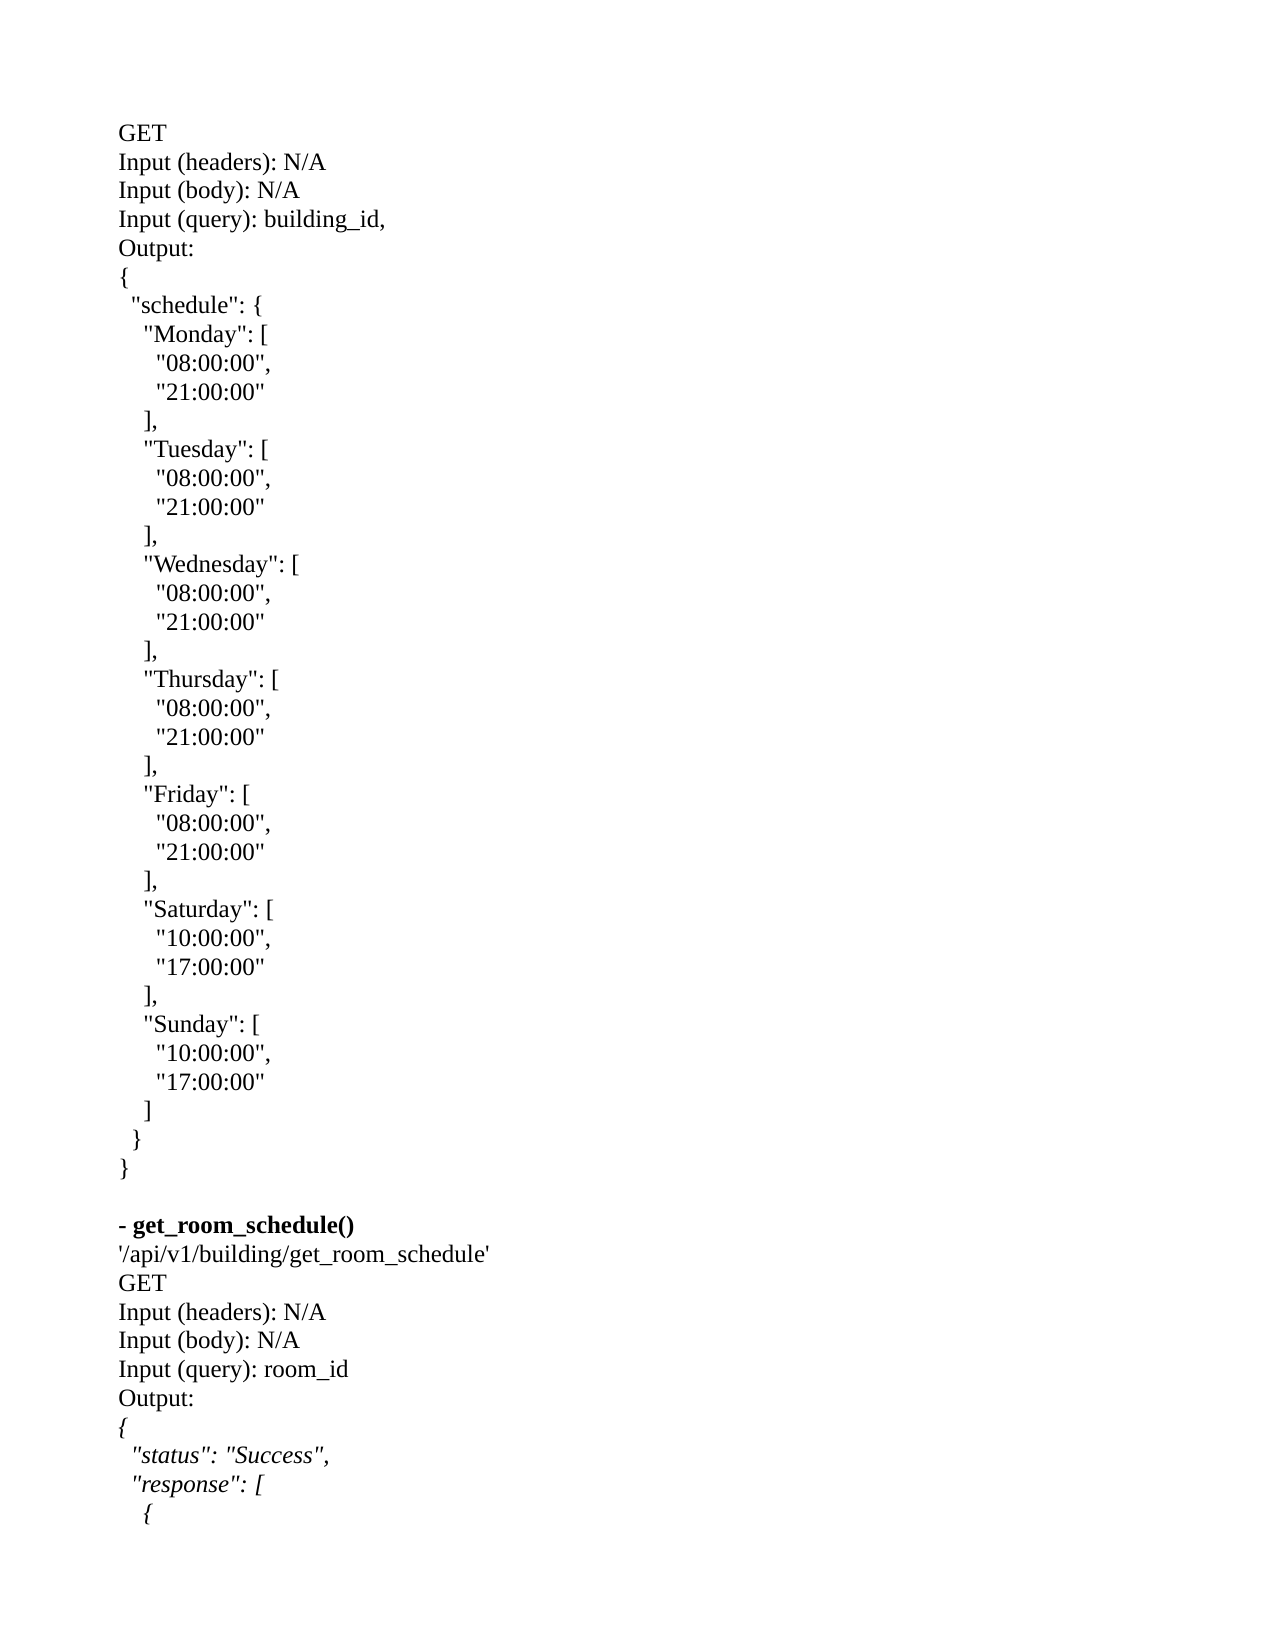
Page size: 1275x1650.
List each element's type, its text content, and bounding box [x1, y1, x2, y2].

text "17:00:00" [118, 952, 1157, 981]
text "21:00:00" [118, 837, 1157, 866]
text ], [118, 866, 1157, 894]
text "21:00:00" [118, 492, 1157, 521]
text } [118, 1153, 1157, 1182]
text ], [118, 406, 1157, 434]
text Input (headers): N/A [118, 147, 1157, 176]
text "21:00:00" [118, 607, 1157, 636]
text "08:00:00", [118, 578, 1157, 607]
text Output: [118, 233, 1157, 262]
text '/api/v1/building/get_room_schedule' [118, 1239, 1157, 1268]
text "Tuesday": [ [118, 434, 1157, 463]
text Output: [118, 1383, 1157, 1412]
text ], [118, 751, 1157, 779]
text "schedule": { [118, 291, 1157, 319]
text "21:00:00" [118, 377, 1157, 406]
text "response": [ [118, 1469, 1157, 1498]
text ] [118, 1096, 1157, 1124]
text { [118, 262, 1157, 291]
text "Monday": [ [118, 319, 1157, 348]
text "Friday": [ [118, 779, 1157, 808]
text GET [118, 118, 1157, 147]
text "17:00:00" [118, 1067, 1157, 1096]
text "10:00:00", [118, 923, 1157, 952]
text "08:00:00", [118, 693, 1157, 722]
text "Sunday": [ [118, 1009, 1157, 1038]
text Input (body): N/A [118, 176, 1157, 204]
text { [118, 1498, 1157, 1527]
text { [118, 1412, 1157, 1441]
text Input (headers): N/A [118, 1297, 1157, 1326]
text ], [118, 521, 1157, 549]
text Input (body): N/A [118, 1326, 1157, 1354]
text } [118, 1124, 1157, 1153]
text "Thursday": [ [118, 664, 1157, 693]
text "08:00:00", [118, 348, 1157, 377]
text "08:00:00", [118, 463, 1157, 492]
text ], [118, 636, 1157, 664]
text Input (query): room_id [118, 1354, 1157, 1383]
text Input (query): building_id, [118, 204, 1157, 233]
text "08:00:00", [118, 808, 1157, 837]
text "10:00:00", [118, 1038, 1157, 1067]
text "21:00:00" [118, 722, 1157, 751]
text ], [118, 981, 1157, 1009]
text GET [118, 1268, 1157, 1297]
text - get_room_schedule() [118, 1211, 1157, 1239]
text "Saturday": [ [118, 894, 1157, 923]
text "Wednesday": [ [118, 549, 1157, 578]
text "status": "Success", [118, 1441, 1157, 1469]
